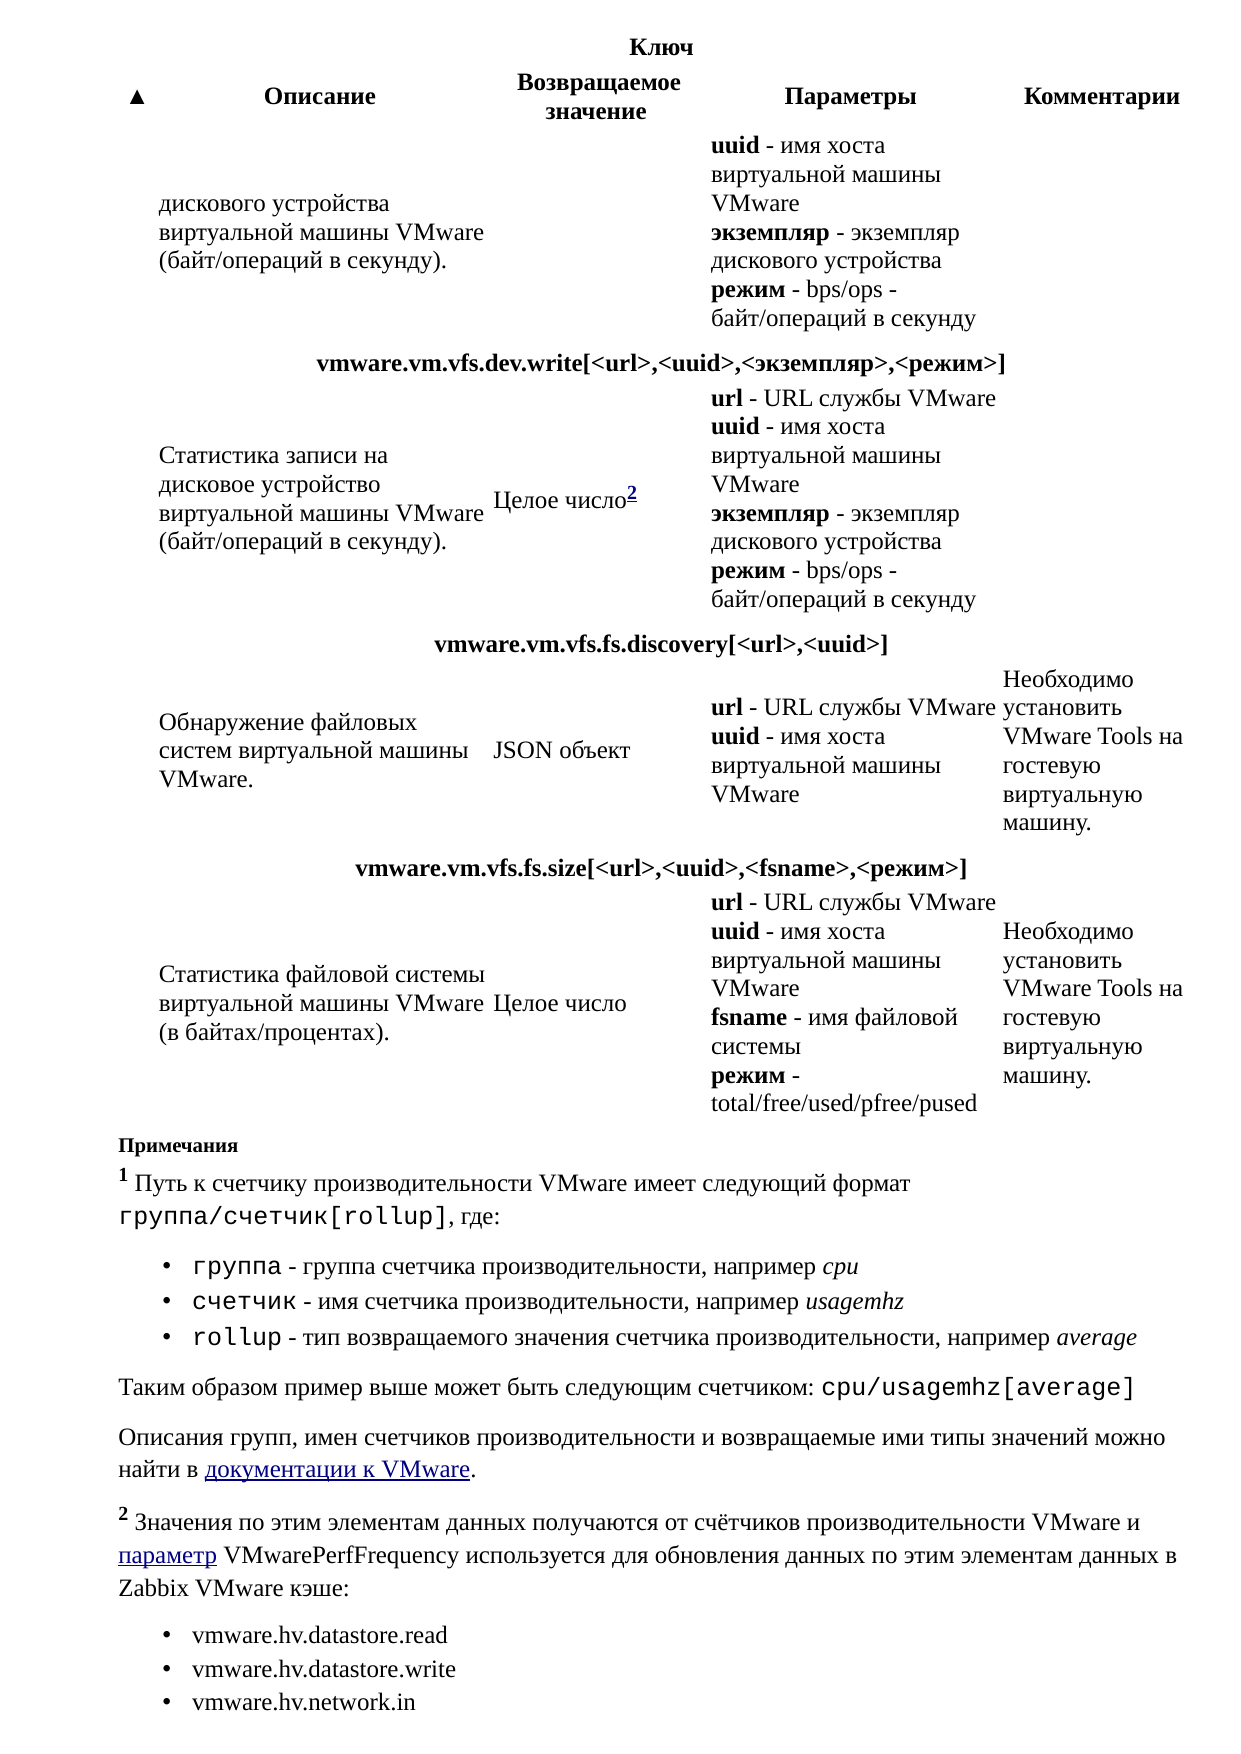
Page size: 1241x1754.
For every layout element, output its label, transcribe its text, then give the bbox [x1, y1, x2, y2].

table_header Ключ [118, 30, 1211, 64]
table_cell url - URL службы VMware uuid - имя хоста виртуальной машины VMware fsname - имя файловой системы режим - total/free/used/pfree/pused [708, 884, 1000, 1120]
subtitle Примечания [118, 1133, 1211, 1157]
table_cell [118, 661, 156, 839]
table_cell Возвращаемое значение [490, 64, 708, 127]
table_cell Параметры [708, 64, 1000, 127]
table_cell Обнаружение файловых систем виртуальной машины VMware. [156, 661, 490, 839]
table_cell дискового устройства виртуальной машины VMware (байт/операций в секунду). [156, 128, 490, 334]
table_cell [118, 884, 156, 1120]
table_cell [490, 128, 708, 334]
list группа - группа счетчика производительности, например cpu [162, 1251, 1211, 1282]
table_cell [118, 616, 1211, 626]
text Таким образом пример выше может быть следующим счетчиком: cpu/usagemhz[average] [118, 1372, 1211, 1402]
table_cell [118, 128, 156, 334]
table_cell url - URL службы VMware uuid - имя хоста виртуальной машины VMware [708, 661, 1000, 839]
text 2 Значения по этим элементам данных получаются от счётчиков производительности VMware и параметр VMwarePerfFrequency используется для обновления данных по этим элементам данных в Zabbix VMware кэше: [118, 1502, 1211, 1602]
table_cell Комментарии [1000, 64, 1211, 127]
text 1 Путь к счетчику производительности VMware имеет следующий формат группа/счетчик[rollup], где: [118, 1163, 1211, 1232]
table_cell [118, 380, 156, 616]
table_cell vmware.vm.vfs.fs.size[<url>,<uuid>,<fsname>,<режим>] [118, 850, 1211, 884]
table_cell uuid - имя хоста виртуальной машины VMware экземпляр - экземпляр дискового устройства режим - bps/ops - байт/операций в секунду [708, 128, 1000, 334]
table_cell [118, 335, 1211, 345]
list rollup - тип возвращаемого значения счетчика производительности, например average [162, 1322, 1211, 1352]
table_cell Целое число2 [490, 380, 708, 616]
table_cell Описание [156, 64, 490, 127]
table_cell [118, 839, 1211, 850]
table_cell Статистика записи на дисковое устройство виртуальной машины VMware (байт/операций в секунду). [156, 380, 490, 616]
list vmware.hv.datastore.read [162, 1621, 1211, 1649]
text Описания групп, имен счетчиков производительности и возвращаемые ими типы значений можно найти в документации к VMware. [118, 1422, 1211, 1483]
list vmware.hv.datastore.write [162, 1654, 1211, 1682]
table_cell Необходимо установить VMware Tools на гостевую виртуальную машину. [1000, 884, 1211, 1120]
table_cell [1000, 128, 1211, 334]
table_cell Необходимо установить VMware Tools на гостевую виртуальную машину. [1000, 661, 1211, 839]
table_cell [1000, 380, 1211, 616]
table_cell ▲ [118, 64, 156, 127]
table_cell vmware.vm.vfs.dev.write[<url>,<uuid>,<экземпляр>,<режим>] [118, 345, 1211, 380]
table_cell JSON объект [490, 661, 708, 839]
list счетчик - имя счетчика производительности, например usagemhz [162, 1286, 1211, 1317]
list vmware.hv.network.in [162, 1687, 1211, 1715]
table_cell vmware.vm.vfs.fs.discovery[<url>,<uuid>] [118, 626, 1211, 661]
table_cell url - URL службы VMware uuid - имя хоста виртуальной машины VMware экземпляр - экземпляр дискового устройства режим - bps/ops - байт/операций в секунду [708, 380, 1000, 616]
table_cell Статистика файловой системы виртуальной машины VMware (в байтах/процентах). [156, 884, 490, 1120]
table_cell Целое число [490, 884, 708, 1120]
